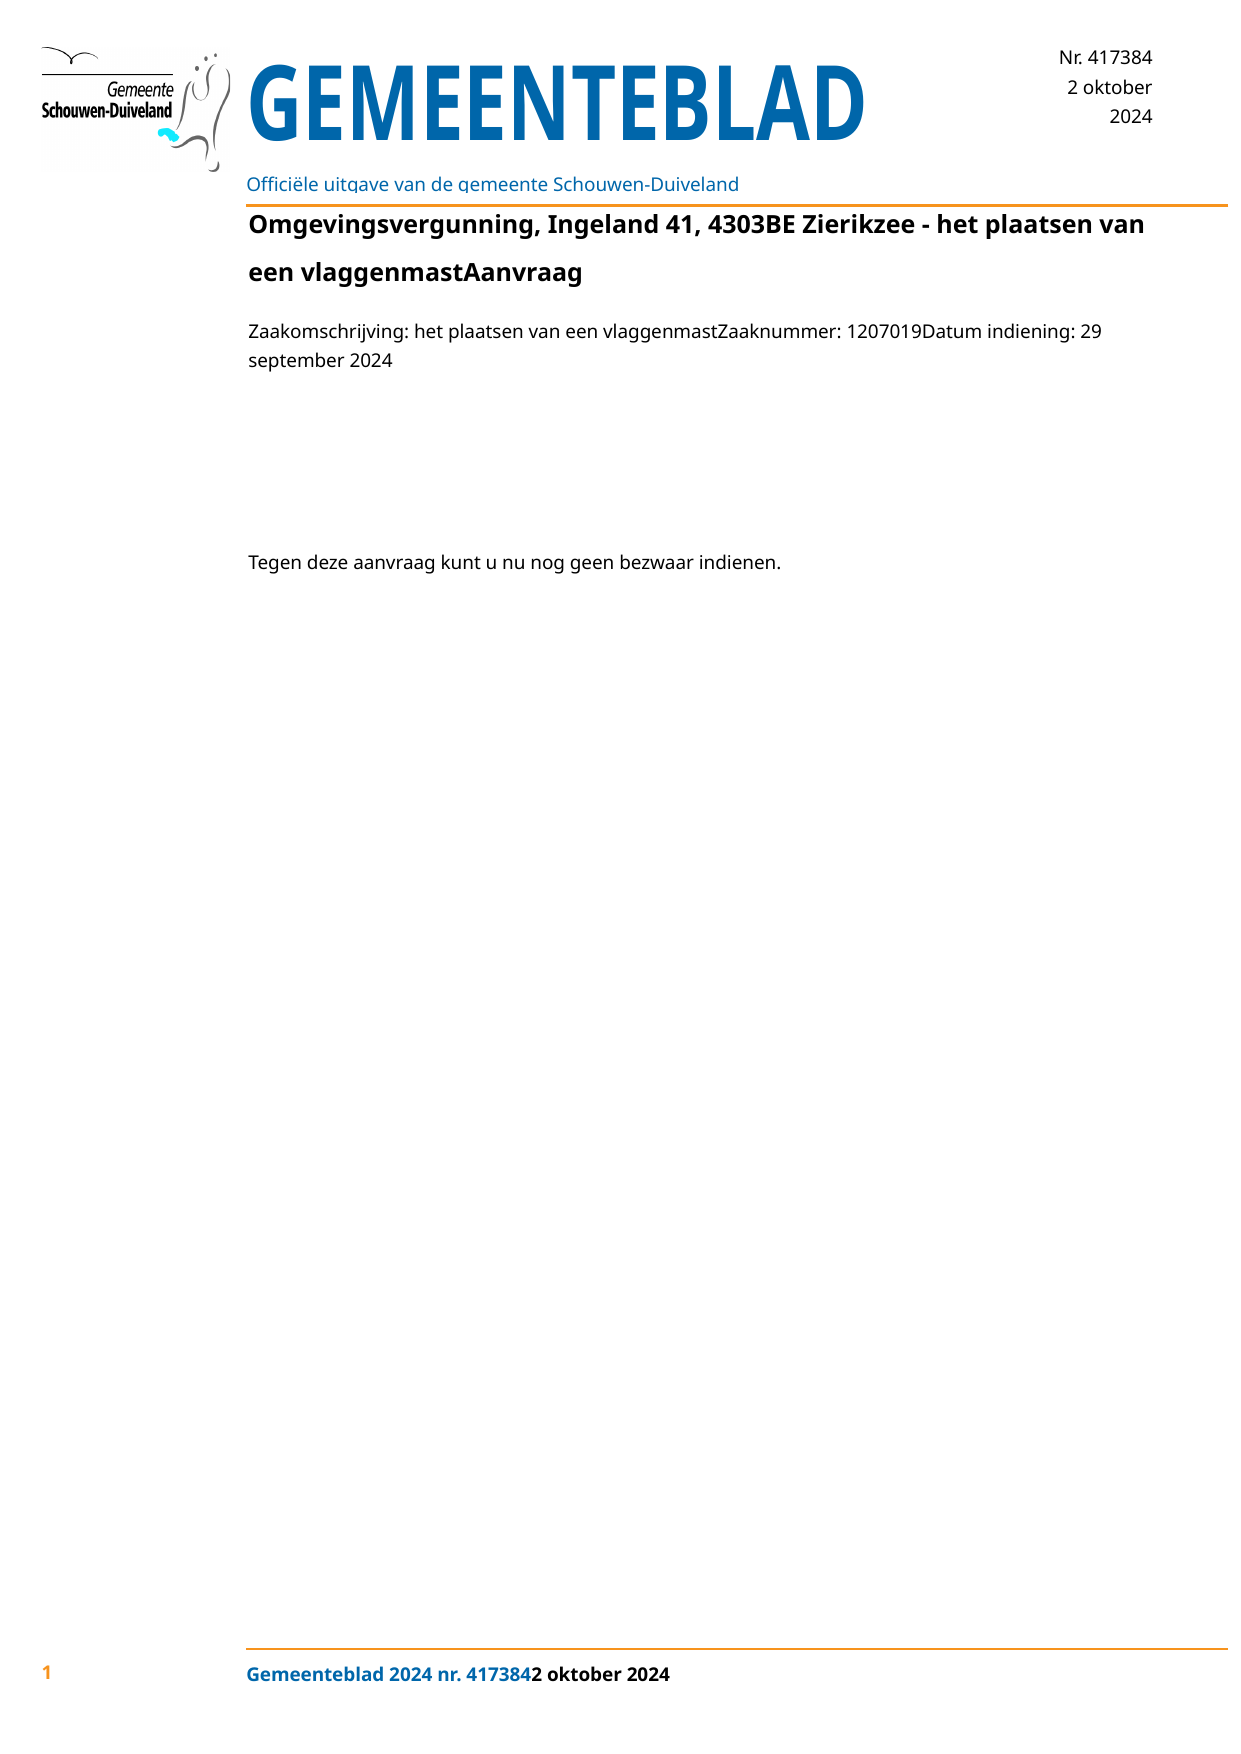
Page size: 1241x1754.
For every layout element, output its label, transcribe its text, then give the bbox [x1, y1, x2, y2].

text Zaakomschrijving: het plaatsen van een vlaggenmastZaaknummer: 1207019Datum indiening: 29 september 2024 [248, 318, 1152, 373]
text Tegen deze aanvraag kunt u nu nog geen bezwaar indienen. [248, 549, 1152, 575]
text Omgevingsvergunning, Ingeland 41, 4303BE Zierikzee - het plaatsen van een vlaggenmastAanvraag [248, 207, 1152, 288]
picture [41, 47, 231, 172]
